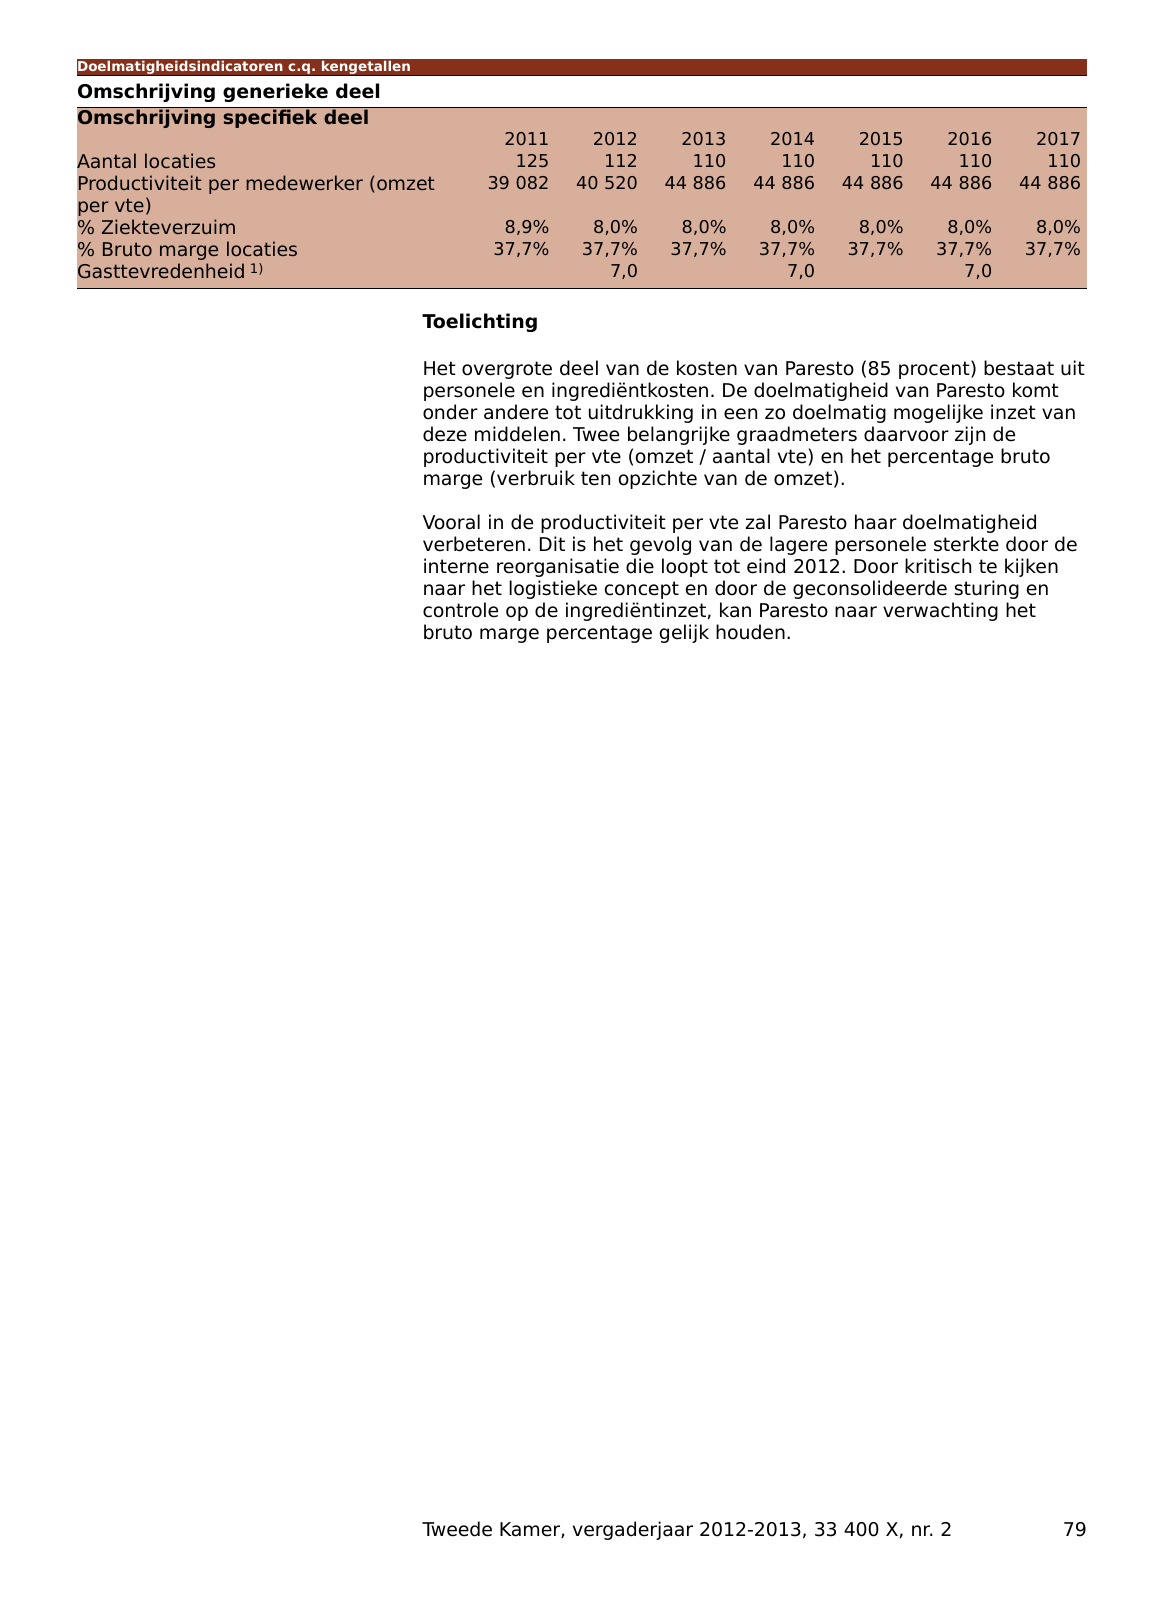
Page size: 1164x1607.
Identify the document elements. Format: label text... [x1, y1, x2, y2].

table_cell [466, 76, 555, 107]
table_cell Omschrijving generieke deel [77, 76, 466, 107]
table_cell 8,0% [555, 217, 644, 239]
table_cell [466, 261, 555, 288]
table_cell 37,7% [909, 239, 998, 261]
table_cell 7,0 [909, 261, 998, 288]
table_cell 44 886 [998, 173, 1087, 217]
table_cell 44 886 [732, 173, 821, 217]
table_cell 8,0% [909, 217, 998, 239]
table_cell % Bruto marge locaties [77, 239, 466, 261]
table_cell 2012 [555, 129, 644, 151]
table_cell 110 [998, 151, 1087, 173]
table_cell 110 [644, 151, 732, 173]
table_cell [555, 76, 644, 107]
table_cell [77, 129, 466, 151]
table_cell 110 [821, 151, 909, 173]
table_cell 8,0% [998, 217, 1087, 239]
text Vooral in de productiviteit per vte zal Paresto haar doelmatigheid verbeteren. Dit is het gevolg van de lagere personele sterkte door de interne reorganisatie die loopt tot eind 2012. Door kritisch te kijken naar het logistieke concept en door de geconsolideerde sturing en controle op de ingrediëntinzet, kan Paresto naar verwachting het bruto marge percentage gelijk houden. [422, 512, 1087, 644]
text Het overgrote deel van de kosten van Paresto (85 procent) bestaat uit personele en ingrediëntkosten. De doelmatigheid van Paresto komt onder andere tot uitdrukking in een zo doelmatig mogelijke inzet van deze middelen. Twee belangrijke graadmeters daarvoor zijn de productiviteit per vte (omzet / aantal vte) en het percentage bruto marge (verbruik ten opzichte van de omzet). [422, 358, 1087, 490]
table_cell 112 [555, 151, 644, 173]
table_cell [644, 261, 732, 288]
table_cell Omschrijving specifiek deel [77, 108, 466, 129]
table_cell 44 886 [909, 173, 998, 217]
table_cell 125 [466, 151, 555, 173]
table_cell 37,7% [555, 239, 644, 261]
table_cell 2017 [998, 129, 1087, 151]
subtitle Toelichting [422, 311, 1087, 333]
table_cell % Ziekteverzuim [77, 217, 466, 239]
table_cell 2013 [644, 129, 732, 151]
table_cell 37,7% [998, 239, 1087, 261]
table_cell 37,7% [466, 239, 555, 261]
table_cell [732, 76, 821, 107]
table_cell 8,0% [732, 217, 821, 239]
table_cell 37,7% [821, 239, 909, 261]
table_cell [909, 76, 998, 107]
table_cell 2011 [466, 129, 555, 151]
table_cell 2014 [732, 129, 821, 151]
table_cell [555, 108, 644, 129]
table_cell 37,7% [644, 239, 732, 261]
table_cell [998, 108, 1087, 129]
table_cell 110 [732, 151, 821, 173]
table_cell 8,0% [821, 217, 909, 239]
table_cell 40 520 [555, 173, 644, 217]
table_cell [998, 76, 1087, 107]
table_cell 39 082 [466, 173, 555, 217]
table_cell 110 [909, 151, 998, 173]
table_cell Productiviteit per medewerker (omzet per vte) [77, 173, 466, 217]
table_cell [821, 108, 909, 129]
table_cell [821, 76, 909, 107]
table_cell [732, 108, 821, 129]
table_cell 37,7% [732, 239, 821, 261]
table_cell [466, 108, 555, 129]
table_cell [821, 261, 909, 288]
table_cell 7,0 [732, 261, 821, 288]
table_cell 2015 [821, 129, 909, 151]
table_cell [998, 261, 1087, 288]
table_cell 8,9% [466, 217, 555, 239]
table_cell 7,0 [555, 261, 644, 288]
table_header Doelmatigheidsindicatoren c.q. kengetallen [77, 59, 1087, 75]
table_cell 44 886 [644, 173, 732, 217]
table_cell 44 886 [821, 173, 909, 217]
table_cell 2016 [909, 129, 998, 151]
table_cell Gasttevredenheid 1) [77, 261, 466, 288]
table_cell Aantal locaties [77, 151, 466, 173]
table_cell 8,0% [644, 217, 732, 239]
table_cell [909, 108, 998, 129]
table_cell [644, 76, 732, 107]
table_cell [644, 108, 732, 129]
